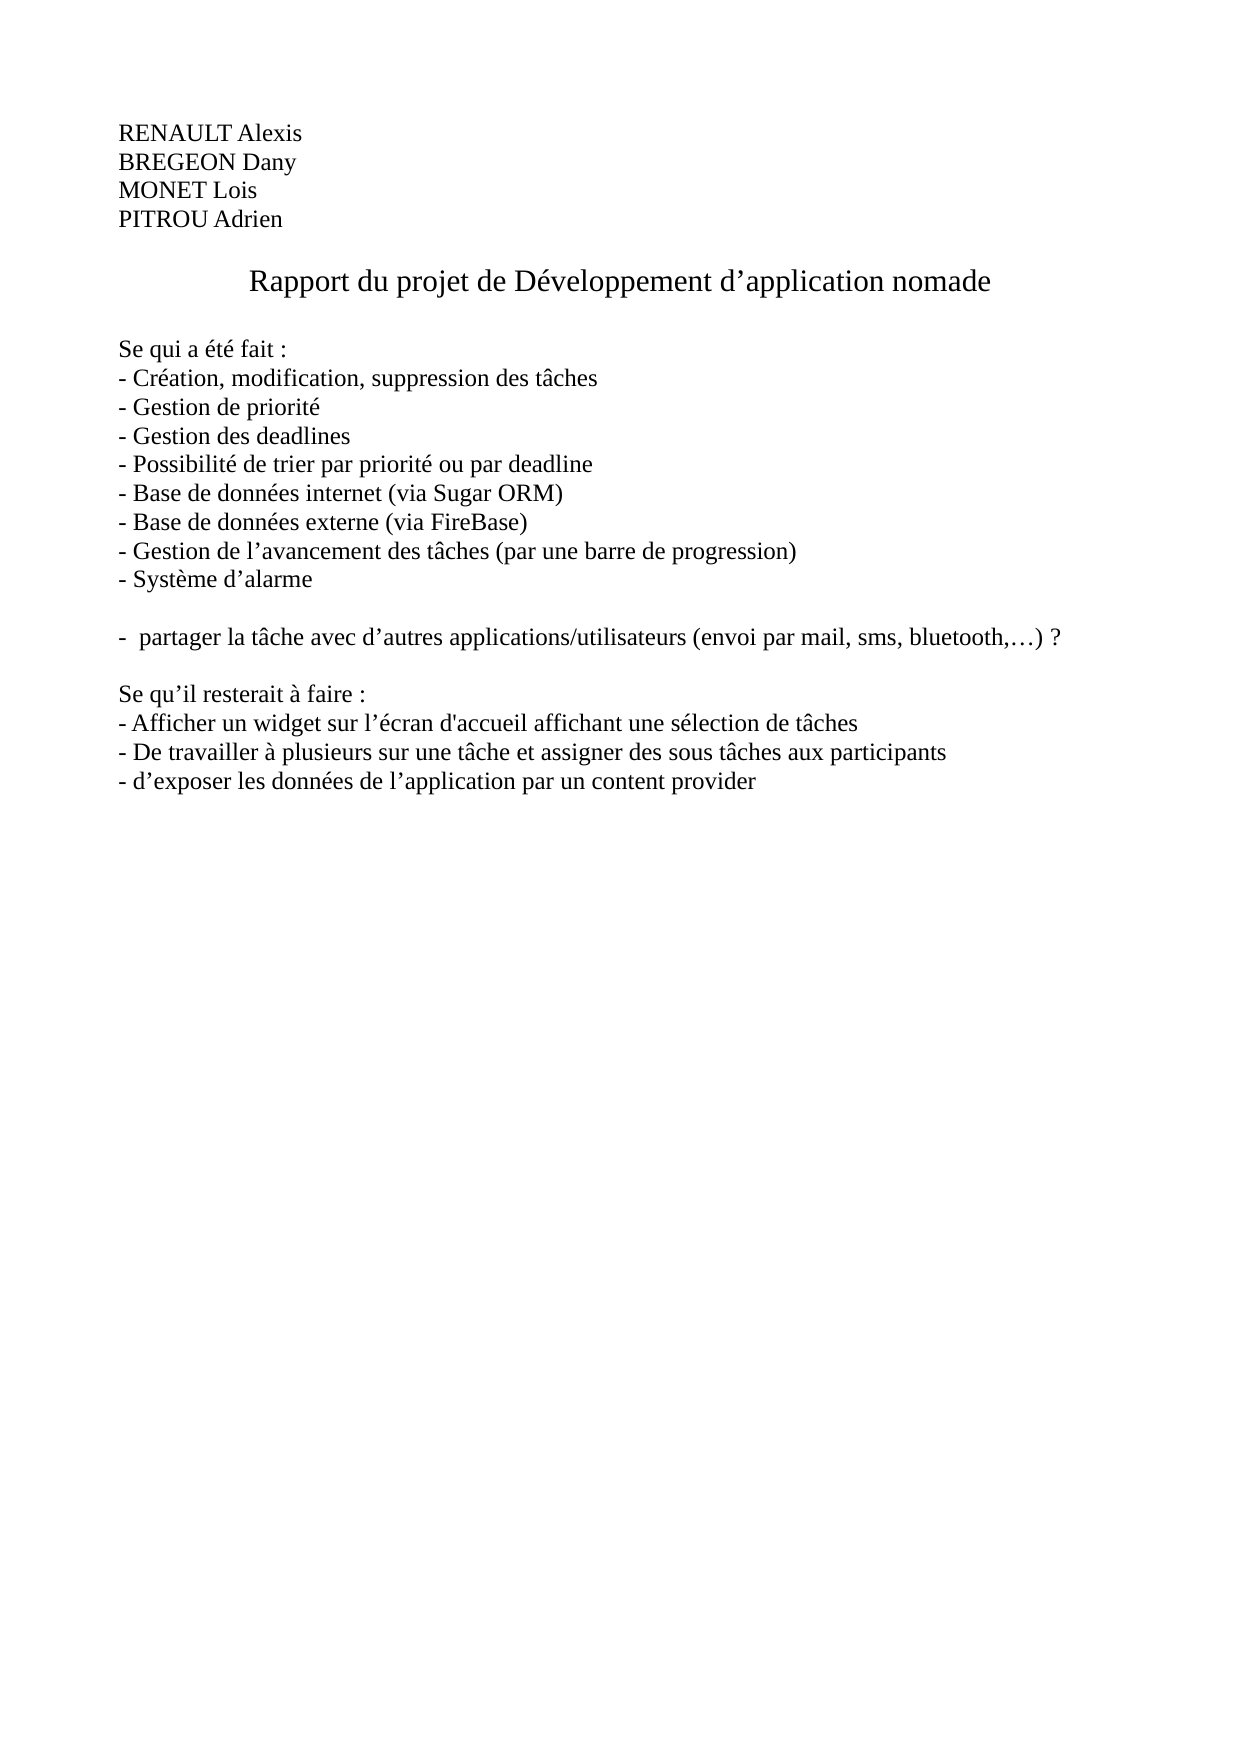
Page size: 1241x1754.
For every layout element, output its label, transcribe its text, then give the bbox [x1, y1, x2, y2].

text Rapport du projet de Développement d’application nomade [118, 263, 1122, 298]
text - Base de données internet (via Sugar ORM) [118, 478, 1122, 507]
text - Système d’alarme [118, 564, 1122, 593]
text - Création, modification, suppression des tâches [118, 363, 1122, 392]
text - Gestion de priorité [118, 392, 1122, 421]
text - Base de données externe (via FireBase) [118, 507, 1122, 536]
text - partager la tâche avec d’autres applications/utilisateurs (envoi par mail, sms, bluetooth,…) ? [118, 622, 1122, 651]
text - Gestion de l’avancement des tâches (par une barre de progression) [118, 536, 1122, 564]
text - d’exposer les données de l’application par un content provider [118, 766, 1122, 794]
text - Afficher un widget sur l’écran d'accueil affichant une sélection de tâches [118, 708, 1122, 737]
text Se qui a été fait : [118, 334, 1122, 363]
text - Possibilité de trier par priorité ou par deadline [118, 449, 1122, 478]
text - Gestion des deadlines [118, 421, 1122, 449]
text Se qu’il resterait à faire : [118, 679, 1122, 708]
text - De travailler à plusieurs sur une tâche et assigner des sous tâches aux participants [118, 737, 1122, 766]
